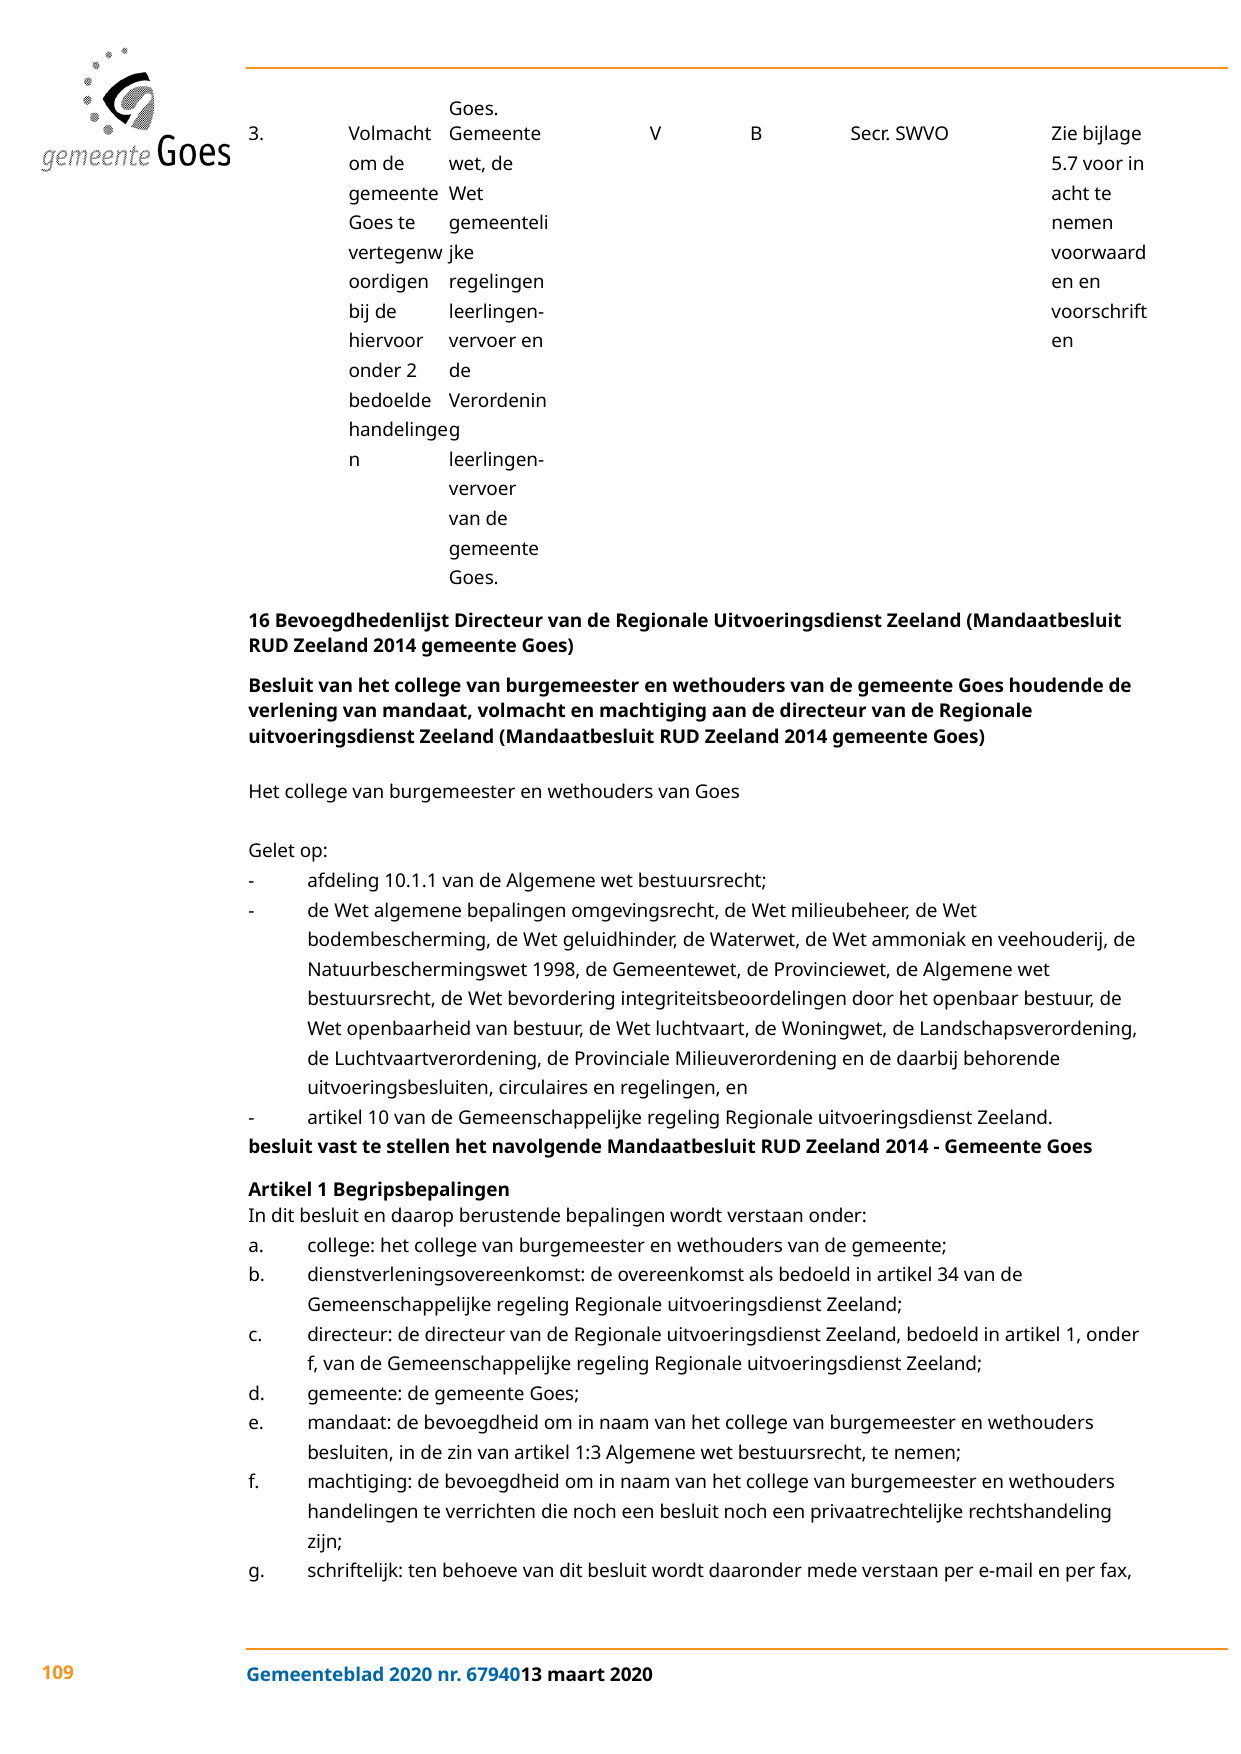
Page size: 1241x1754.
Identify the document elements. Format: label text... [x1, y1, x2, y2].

list schriftelijk: ten behoeve van dit besluit wordt daaronder mede verstaan per e-mail en per fax, en [248, 1557, 1152, 1583]
list dienstverleningsovereenkomst: de overeenkomst als bedoeld in artikel 34 van de Gemeenschappelijke regeling Regionale uitvoeringsdienst Zeeland; [248, 1262, 1152, 1317]
table_cell Volmacht om de gemeente Goes te vertegenwoordigen bij de hiervoor onder 2 bedoelde handelingen [348, 121, 449, 590]
table_cell Secr. SWVO [850, 121, 951, 590]
table_cell [348, 95, 449, 121]
table_cell B [750, 121, 850, 590]
list directeur: de directeur van de Regionale uitvoeringsdienst Zeeland, bedoeld in artikel 1, onder f, van de Gemeenschappelijke regeling Regionale uitvoeringsdienst Zeeland; [248, 1321, 1152, 1376]
table_cell Goes. [449, 95, 549, 121]
table_cell 3. [248, 121, 348, 590]
list gemeente: de gemeente Goes; [248, 1380, 1152, 1406]
list machtiging: de bevoegdheid om in naam van het college van burgemeester en wethouders handelingen te verrichten die noch een besluit noch een privaatrechtelijke rechtshandeling zijn; [248, 1469, 1152, 1553]
table_cell [248, 95, 348, 121]
list mandaat: de bevoegdheid om in naam van het college van burgemeester en wethouders besluiten, in de zin van artikel 1:3 Algemene wet bestuursrecht, te nemen; [248, 1409, 1152, 1465]
text Gelet op: [248, 838, 1152, 863]
table_cell [951, 121, 1051, 590]
table_cell [750, 95, 850, 121]
picture [41, 47, 231, 172]
text Het college van burgemeester en wethouders van Goes [248, 778, 1152, 804]
text In dit besluit en daarop berustende bepalingen wordt verstaan onder: [248, 1202, 1152, 1228]
text Artikel 1 Begripsbepalingen [248, 1177, 1152, 1202]
table_cell Gemeentewet, de Wet gemeentelijke regelingen leerlingen-vervoer en de Verordening leerlingen-vervoer van de gemeente Goes. [449, 121, 549, 590]
table_cell V [650, 121, 750, 590]
table_cell [850, 95, 951, 121]
list college: het college van burgemeester en wethouders van de gemeente; [248, 1232, 1152, 1258]
table_cell Zie bijlage 5.7 voor in acht te nemen voorwaarden en voorschriften [1051, 121, 1152, 590]
text Besluit van het college van burgemeester en wethouders van de gemeente Goes houdende de verlening van mandaat, volmacht en machtiging aan de directeur van de Regionale uitvoeringsdienst Zeeland (Mandaatbesluit RUD Zeeland 2014 gemeente Goes) [248, 672, 1152, 749]
list artikel 10 van de Gemeenschappelijke regeling Regionale uitvoeringsdienst Zeeland. [248, 1104, 1152, 1130]
table_cell [549, 95, 649, 121]
table_cell [951, 95, 1051, 121]
table_cell [1051, 95, 1152, 121]
text besluit vast te stellen het navolgende Mandaatbesluit RUD Zeeland 2014 - Gemeente Goes [248, 1133, 1152, 1159]
list afdeling 10.1.1 van de Algemene wet bestuursrecht; [248, 867, 1152, 893]
list de Wet algemene bepalingen omgevingsrecht, de Wet milieubeheer, de Wet bodembescherming, de Wet geluidhinder, de Waterwet, de Wet ammoniak en veehouderij, de Natuurbeschermingswet 1998, de Gemeentewet, de Provinciewet, de Algemene wet bestuursrecht, de Wet bevordering integriteitsbeoordelingen door het openbaar bestuur, de Wet openbaarheid van bestuur, de Wet luchtvaart, de Woningwet, de Landschapsverordening, de Luchtvaartverordening, de Provinciale Milieuverordening en de daarbij behorende uitvoeringsbesluiten, circulaires en regelingen, en [248, 897, 1152, 1100]
table_cell [549, 121, 649, 590]
text 16 Bevoegdhedenlijst Directeur van de Regionale Uitvoeringsdienst Zeeland (Mandaatbesluit RUD Zeeland 2014 gemeente Goes) [248, 607, 1152, 658]
table_cell [650, 95, 750, 121]
